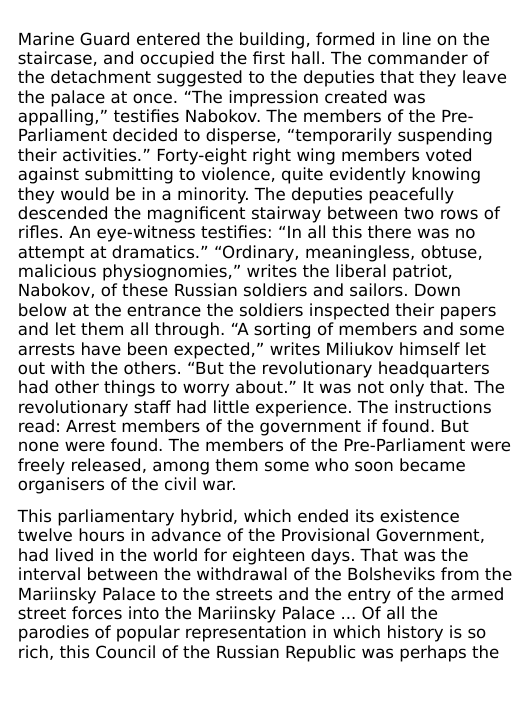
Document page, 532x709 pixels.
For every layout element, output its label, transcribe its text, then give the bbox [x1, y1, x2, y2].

text Marine Guard entered the building, formed in line on the staircase, and occupied the first hall. The commander of the detachment suggested to the deputies that they leave the palace at once. “The impression created was appalling,” testifies Nabokov. The members of the Pre-Parliament decided to disperse, “temporarily suspending their activities.” Forty-eight right wing members voted against submitting to violence, quite evidently knowing they would be in a minority. The deputies peacefully descended the magnificent stairway between two rows of rifles. An eye-witness testifies: “In all this there was no attempt at dramatics.” “Ordinary, meaningless, obtuse, malicious physiognomies,” writes the liberal patriot, Nabokov, of these Russian soldiers and sailors. Down below at the entrance the soldiers inspected their papers and let them all through. “A sorting of members and some arrests have been expected,” writes Miliukov himself let out with the others. “But the revolutionary headquarters had other things to worry about.” It was not only that. The revolutionary staff had little experience. The instructions read: Arrest members of the government if found. But none were found. The members of the Pre-Parliament were freely released, among them some who soon became organisers of the civil war. [18, 29, 514, 494]
text This parliamentary hybrid, which ended its existence twelve hours in advance of the Provisional Government, had lived in the world for eighteen days. That was the interval between the withdrawal of the Bolsheviks from the Mariinsky Palace to the streets and the entry of the armed street forces into the Mariinsky Palace ... Of all the parodies of popular representation in which history is so rich, this Council of the Russian Republic was perhaps the [18, 507, 514, 662]
